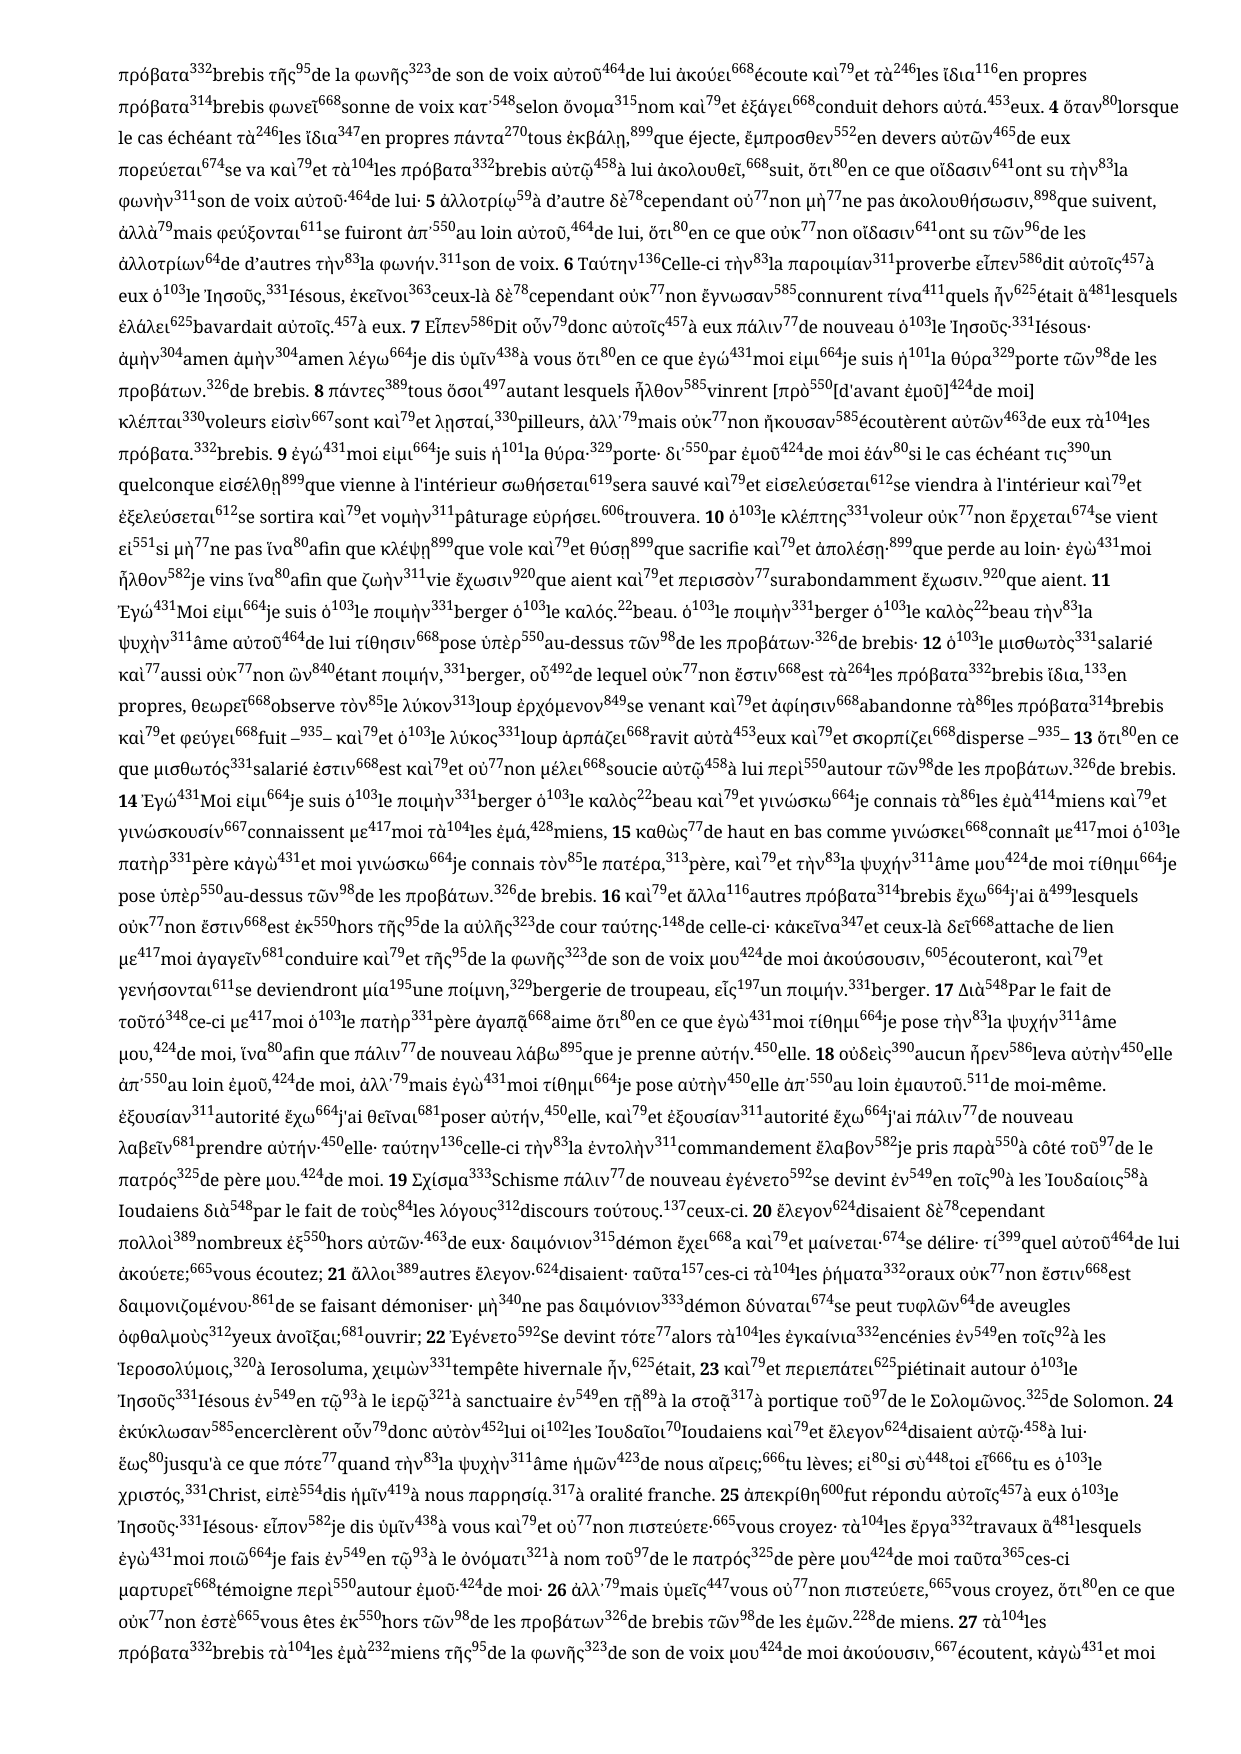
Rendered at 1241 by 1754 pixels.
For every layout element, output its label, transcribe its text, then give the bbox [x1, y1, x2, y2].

text 1 Ἀμὴν304Amen ἀμὴν304amen λέγω664je dis ὑμῖν,438à vous, ὁ364celui μὴ79ne pas εἰσερχόμενος867se venant à l'intérieur διὰ550par τῆς95de la θύρας323de porte εἰς548envers τὴν83la αὐλὴν311cour τῶν98de les προβάτων326de brebis ἀλλ᾽79mais ἀναβαίνων840montant ἀλλαχόθεν77par ailleurs ἐκεῖνος364celui-là κλέπτης331voleur ἐστὶν668est καὶ79et λῃστής·331pilleur· 2 ὁ364celui δὲ78cependant εἰσερχόμενος867se venant à l'intérieur διὰ550par τῆς95de la θύρας323de porte ποιμήν331berger ἐστιν668est τῶν98de les προβάτων.326de brebis. 3 τούτῳ352à celui-ci ὁ103le θυρωρὸς331portier ἀνοίγει668ouvre καὶ79et τὰ104les πρόβατα332brebis τῆς95de la φωνῆς323de son de voix αὐτοῦ464de lui ἀκούει668écoute καὶ79et τὰ246les ἴδια116en propres πρόβατα314brebis φωνεῖ668sonne de voix κατ᾽548selon ὄνομα315nom καὶ79et ἐξάγει668conduit dehors αὐτά.453eux. 4 ὅταν80lorsque le cas échéant τὰ246les ἴδια347en propres πάντα270tous ἐκβάλῃ,899que éjecte, ἔμπροσθεν552en devers αὐτῶν465de eux πορεύεται674se va καὶ79et τὰ104les πρόβατα332brebis αὐτῷ458à lui ἀκολουθεῖ,668suit, ὅτι80en ce que οἴδασιν641ont su τὴν83la φωνὴν311son de voix αὐτοῦ·464de lui· 5 ἀλλοτρίῳ59à d’autre δὲ78cependant οὐ77non μὴ77ne pas ἀκολουθήσωσιν,898que suivent, ἀλλὰ79mais φεύξονται611se fuiront ἀπ᾽550au loin αὐτοῦ,464de lui, ὅτι80en ce que οὐκ77non οἴδασιν641ont su τῶν96de les ἀλλοτρίων64de d’autres τὴν83la φωνήν.311son de voix. 6 Ταύτην136Celle-ci τὴν83la παροιμίαν311proverbe εἶπεν586dit αὐτοῖς457à eux ὁ103le Ἰησοῦς,331Iésous, ἐκεῖνοι363ceux-là δὲ78cependant οὐκ77non ἔγνωσαν585connurent τίνα411quels ἦν625était ἃ481lesquels ἐλάλει625bavardait αὐτοῖς.457à eux. 7 Εἶπεν586Dit οὖν79donc αὐτοῖς457à eux πάλιν77de nouveau ὁ103le Ἰησοῦς·331Iésous· ἀμὴν304amen ἀμὴν304amen λέγω664je dis ὑμῖν438à vous ὅτι80en ce que ἐγώ431moi εἰμι664je suis ἡ101la θύρα329porte τῶν98de les προβάτων.326de brebis. 8 πάντες389tous ὅσοι497autant lesquels ἦλθον585vinrent [πρὸ550[d'avant ἐμοῦ]424de moi] κλέπται330voleurs εἰσὶν667sont καὶ79et λῃσταί,330pilleurs, ἀλλ᾽79mais οὐκ77non ἤκουσαν585écoutèrent αὐτῶν463de eux τὰ104les πρόβατα.332brebis. 9 ἐγώ431moi εἰμι664je suis ἡ101la θύρα·329porte· δι᾽550par ἐμοῦ424de moi ἐάν80si le cas échéant τις390un quelconque εἰσέλθῃ899que vienne à l'intérieur σωθήσεται619sera sauvé καὶ79et εἰσελεύσεται612se viendra à l'intérieur καὶ79et ἐξελεύσεται612se sortira καὶ79et νομὴν311pâturage εὑρήσει.606trouvera. 10 ὁ103le κλέπτης331voleur οὐκ77non ἔρχεται674se vient εἰ551si μὴ77ne pas ἵνα80afin que κλέψῃ899que vole καὶ79et θύσῃ899que sacrifie καὶ79et ἀπολέσῃ·899que perde au loin· ἐγὼ431moi ἦλθον582je vins ἵνα80afin que ζωὴν311vie ἔχωσιν920que aient καὶ79et περισσὸν77surabondamment ἔχωσιν.920que aient. 11 Ἐγώ431Moi εἰμι664je suis ὁ103le ποιμὴν331berger ὁ103le καλός.22beau. ὁ103le ποιμὴν331berger ὁ103le καλὸς22beau τὴν83la ψυχὴν311âme αὐτοῦ464de lui τίθησιν668pose ὑπὲρ550au-dessus τῶν98de les προβάτων·326de brebis· 12 ὁ103le μισθωτὸς331salarié καὶ77aussi οὐκ77non ὢν840étant ποιμήν,331berger, οὗ492de lequel οὐκ77non ἔστιν668est τὰ264les πρόβατα332brebis ἴδια,133en propres, θεωρεῖ668observe τὸν85le λύκον313loup ἐρχόμενον849se venant καὶ79et ἀφίησιν668abandonne τὰ86les πρόβατα314brebis καὶ79et φεύγει668fuit –935– καὶ79et ὁ103le λύκος331loup ἁρπάζει668ravit αὐτὰ453eux καὶ79et σκορπίζει668disperse –935– 13 ὅτι80en ce que μισθωτός331salarié ἐστιν668est καὶ79et οὐ77non μέλει668soucie αὐτῷ458à lui περὶ550autour τῶν98de les προβάτων.326de brebis. 14 Ἐγώ431Moi εἰμι664je suis ὁ103le ποιμὴν331berger ὁ103le καλὸς22beau καὶ79et γινώσκω664je connais τὰ86les ἐμὰ414miens καὶ79et γινώσκουσίν667connaissent με417moi τὰ104les ἐμά,428miens, 15 καθὼς77de haut en bas comme γινώσκει668connaît με417moi ὁ103le πατὴρ331père κἀγὼ431et moi γινώσκω664je connais τὸν85le πατέρα,313père, καὶ79et τὴν83la ψυχήν311âme μου424de moi τίθημι664je pose ὑπὲρ550au-dessus τῶν98de les προβάτων.326de brebis. 16 καὶ79et ἄλλα116autres πρόβατα314brebis ἔχω664j'ai ἃ499lesquels οὐκ77non ἔστιν668est ἐκ550hors τῆς95de la αὐλῆς323de cour ταύτης·148de celle-ci· κἀκεῖνα347et ceux-là δεῖ668attache de lien με417moi ἀγαγεῖν681conduire καὶ79et τῆς95de la φωνῆς323de son de voix μου424de moi ἀκούσουσιν,605écouteront, καὶ79et γενήσονται611se deviendront μία195une ποίμνη,329bergerie de troupeau, εἷς197un ποιμήν.331berger. 17 Διὰ548Par le fait de τοῦτό348ce-ci με417moi ὁ103le πατὴρ331père ἀγαπᾷ668aime ὅτι80en ce que ἐγὼ431moi τίθημι664je pose τὴν83la ψυχήν311âme μου,424de moi, ἵνα80afin que πάλιν77de nouveau λάβω895que je prenne αὐτήν.450elle. 18 οὐδεὶς390aucun ἦρεν586leva αὐτὴν450elle ἀπ᾽550au loin ἐμοῦ,424de moi, ἀλλ᾽79mais ἐγὼ431moi τίθημι664je pose αὐτὴν450elle ἀπ᾽550au loin ἐμαυτοῦ.511de moi-même. ἐξουσίαν311autorité ἔχω664j'ai θεῖναι681poser αὐτήν,450elle, καὶ79et ἐξουσίαν311autorité ἔχω664j'ai πάλιν77de nouveau λαβεῖν681prendre αὐτήν·450elle· ταύτην136celle-ci τὴν83la ἐντολὴν311commandement ἔλαβον582je pris παρὰ550à côté τοῦ97de le πατρός325de père μου.424de moi. 19 Σχίσμα333Schisme πάλιν77de nouveau ἐγένετο592se devint ἐν549en τοῖς90à les Ἰουδαίοις58à Ioudaiens διὰ548par le fait de τοὺς84les λόγους312discours τούτους.137ceux-ci. 20 ἔλεγον624disaient δὲ78cependant πολλοὶ389nombreux ἐξ550hors αὐτῶν·463de eux· δαιμόνιον315démon ἔχει668a καὶ79et μαίνεται·674se délire· τί399quel αὐτοῦ464de lui ἀκούετε;665vous écoutez; 21 ἄλλοι389autres ἔλεγον·624disaient· ταῦτα157ces-ci τὰ104les ῥήματα332oraux οὐκ77non ἔστιν668est δαιμονιζομένου·861de se faisant démoniser· μὴ340ne pas δαιμόνιον333démon δύναται674se peut τυφλῶν64de aveugles ὀφθαλμοὺς312yeux ἀνοῖξαι;681ouvrir; 22 Ἐγένετο592Se devint τότε77alors τὰ104les ἐγκαίνια332encénies ἐν549en τοῖς92à les Ἱεροσολύμοις,320à Ierosoluma, χειμὼν331tempête hivernale ἦν,625était, 23 καὶ79et περιεπάτει625piétinait autour ὁ103le Ἰησοῦς331Iésous ἐν549en τῷ93à le ἱερῷ321à sanctuaire ἐν549en τῇ89à la στοᾷ317à portique τοῦ97de le Σολομῶνος.325de Solomon. 24 ἐκύκλωσαν585encerclèrent οὖν79donc αὐτὸν452lui οἱ102les Ἰουδαῖοι70Ioudaiens καὶ79et ἔλεγον624disaient αὐτῷ·458à lui· ἕως80jusqu'à ce que πότε77quand τὴν83la ψυχὴν311âme ἡμῶν423de nous αἴρεις;666tu lèves; εἰ80si σὺ448toi εἶ666tu es ὁ103le χριστός,331Christ, εἰπὲ554dis ἡμῖν419à nous παρρησίᾳ.317à oralité franche. 25 ἀπεκρίθη600fut répondu αὐτοῖς457à eux ὁ103le Ἰησοῦς·331Iésous· εἶπον582je dis ὑμῖν438à vous καὶ79et οὐ77non πιστεύετε·665vous croyez· τὰ104les ἔργα332travaux ἃ481lesquels ἐγὼ431moi ποιῶ664je fais ἐν549en τῷ93à le ὀνόματι321à nom τοῦ97de le πατρός325de père μου424de moi ταῦτα365ces-ci μαρτυρεῖ668témoigne περὶ550autour ἐμοῦ·424de moi· 26 ἀλλ᾽79mais ὑμεῖς447vous οὐ77non πιστεύετε,665vous croyez, ὅτι80en ce que οὐκ77non ἐστὲ665vous êtes ἐκ550hors τῶν98de les προβάτων326de brebis τῶν98de les ἐμῶν.228de miens. 27 τὰ104les πρόβατα332brebis τὰ104les ἐμὰ232miens τῆς95de la φωνῆς323de son de voix μου424de moi ἀκούουσιν,667écoutent, κἀγὼ431et moi γινώσκω664je connais αὐτὰ453eux καὶ79et ἀκολουθοῦσίν667suivent μοι,420à moi, 28 κἀγὼ431et moi δίδωμι664je donne αὐτοῖς459à eux ζωὴν311vie αἰώνιον2éternelle καὶ79et οὐ77non μὴ77ne pas ἀπόλωνται904que se perdent au loin εἰς548envers τὸν85le αἰῶνα313ère καὶ79et οὐχ77non ἁρπάσει606ravira τις390un quelconque αὐτὰ453eux ἐκ550hors τῆς95de la χειρός323de main μου.424de moi. 29 ὁ103le πατήρ331père μου424de moi ὃς498lequel δέδωκέν642a donné μοι420à moi πάντων385de tous μεῖζων47plus grand ἐστιν,668est, καὶ79et οὐδεὶς390aucun δύναται674se peut ἁρπάζειν689ravir ἐκ550hors τῆς95de la χειρὸς323de main τοῦ97de le πατρός.325de père. 30 ἐγὼ431moi καὶ79et ὁ103le πατὴρ331père ἕν49un ἐσμεν.663nous sommes. 31 Ἐβάστασαν585Portèrent πάλιν77de nouveau λίθους312pierres οἱ102les Ἰουδαῖοι70Ioudaiens ἵνα80afin que λιθάσωσιν898que pierrent αὐτόν.452lui. 32 ἀπεκρίθη600fut répondu αὐτοῖς457à eux ὁ103le Ἰησοῦς·331Iésous· πολλὰ270nombreux ἔργα314travaux καλὰ5beaux ἔδειξα582je montrai ὑμῖν438à vous ἐκ550hors τοῦ97de le πατρός·325de père· διὰ548par le fait de ποῖον399quel αὐτῶν465de eux ἔργον315travail ἐμὲ417moi λιθάζετε;665vous pierrez; 33 ἀπεκρίθησαν599furent répondu αὐτῷ458à lui οἱ102les Ἰουδαῖοι·70Ioudaiens· περὶ550autour καλοῦ18de beau ἔργου327de travail οὐ77non λιθάζομέν663nous pierrons σε437toi ἀλλὰ79mais περὶ550autour βλασφημίας,323de blasphème, καὶ79et ὅτι80en ce que σὺ448toi ἄνθρωπος331être humain ὢν840étant ποιεῖς666tu fais σεαυτὸν516toi-même θεόν.313Dieu. 34 ἀπεκρίθη600fut répondu αὐτοῖς457à eux [ὁ]103[le] Ἰησοῦς·331Iésous· οὐκ340non ἔστιν668est γεγραμμένον815ayant été graphé ἐν549en τῷ91à le νόμῳ319à loi ὑμῶν441de vous ὅτι80en ce que ἐγὼ431moi εἶπα·582je dis· θεοί330dieux ἐστε;665vous êtes; 35 εἰ80si ἐκείνους345ceux-là εἶπεν586dit θεοὺς312dieux πρὸς548vers οὓς479lesquels ὁ103le λόγος331discours τοῦ97de le θεοῦ325de Dieu ἐγένετο,592se devint, καὶ79et οὐ77non δύναται674se peut λυθῆναι683être délié ἡ101la γραφή,329graphe, 36 ὃν480lequel ὁ103le πατὴρ331père ἡγίασεν586sanctifia καὶ79et ἀπέστειλεν586envoya εἰς548envers τὸν85le κόσμον313monde ὑμεῖς447vous λέγετε665vous dites ὅτι80en ce que βλασφημεῖς,666tu blasphèmes, ὅτι80en ce que εἶπον·582je dis· υἱὸς331fils τοῦ97de le θεοῦ325de Dieu εἰμι;664je suis; 37 εἰ80si οὐ77non ποιῶ664je fais τὰ86les ἔργα314travaux τοῦ97de le πατρός325de père μου,424de moi, μὴ77ne pas πιστεύετέ569croyez μοι·420à moi· 38 εἰ80si δὲ78cependant ποιῶ,664je fais, κἂν77et si ἐμοὶ420à moi μὴ77ne pas πιστεύητε,918que vous croyiez, τοῖς92à les ἔργοις320à travaux πιστεύετε,569croyez, ἵνα80afin que γνῶτε896que vous connaissiez καὶ79et γινώσκητε918que vous connaissiez ὅτι80en ce que ἐν549en ἐμοὶ420à moi ὁ103le πατὴρ331père κἀγὼ431et moi ἐν549en τῷ91à le πατρί.319à père. 39 Ἐζήτουν624Cherchaient [οὖν]79[donc] αὐτὸν452lui πάλιν77de nouveau πιάσαι,681saisir, καὶ79et ἐξῆλθεν586sortit ἐκ550hors τῆς95de la χειρὸς323de main αὐτῶν.463de eux. 40 Καὶ79Et ἀπῆλθεν586éloigna πάλιν77de nouveau πέραν552de l'autre côté τοῦ97de le Ἰορδάνου325de Iordane εἰς548envers τὸν85le τόπον313lieu ὅπου80là où ἦν625était Ἰωάννης331Ioannes τὸ348ce πρῶτον77premièrement βαπτίζων840baptisant καὶ79et ἔμεινεν586resta ἐκεῖ.77là. 41 καὶ79et πολλοὶ389nombreux ἦλθον585vinrent πρὸς548vers αὐτὸν452lui καὶ79et ἔλεγον624disaient ὅτι80en ce que Ἰωάννης331Ioannes μὲν79certes σημεῖον315signe ἐποίησεν586fit οὐδέν,271aucun, πάντα391tous δὲ78cependant ὅσα481autant lesquels εἶπεν586dit Ἰωάννης331Ioannes περὶ550autour τούτου358de celui-ci ἀληθῆ48vrais ἦν.625était. 42 καὶ79et πολλοὶ389nombreux ἐπίστευσαν585crurent εἰς548envers αὐτὸν452lui ἐκεῖ.77là. [118, 59, 1181, 1665]
